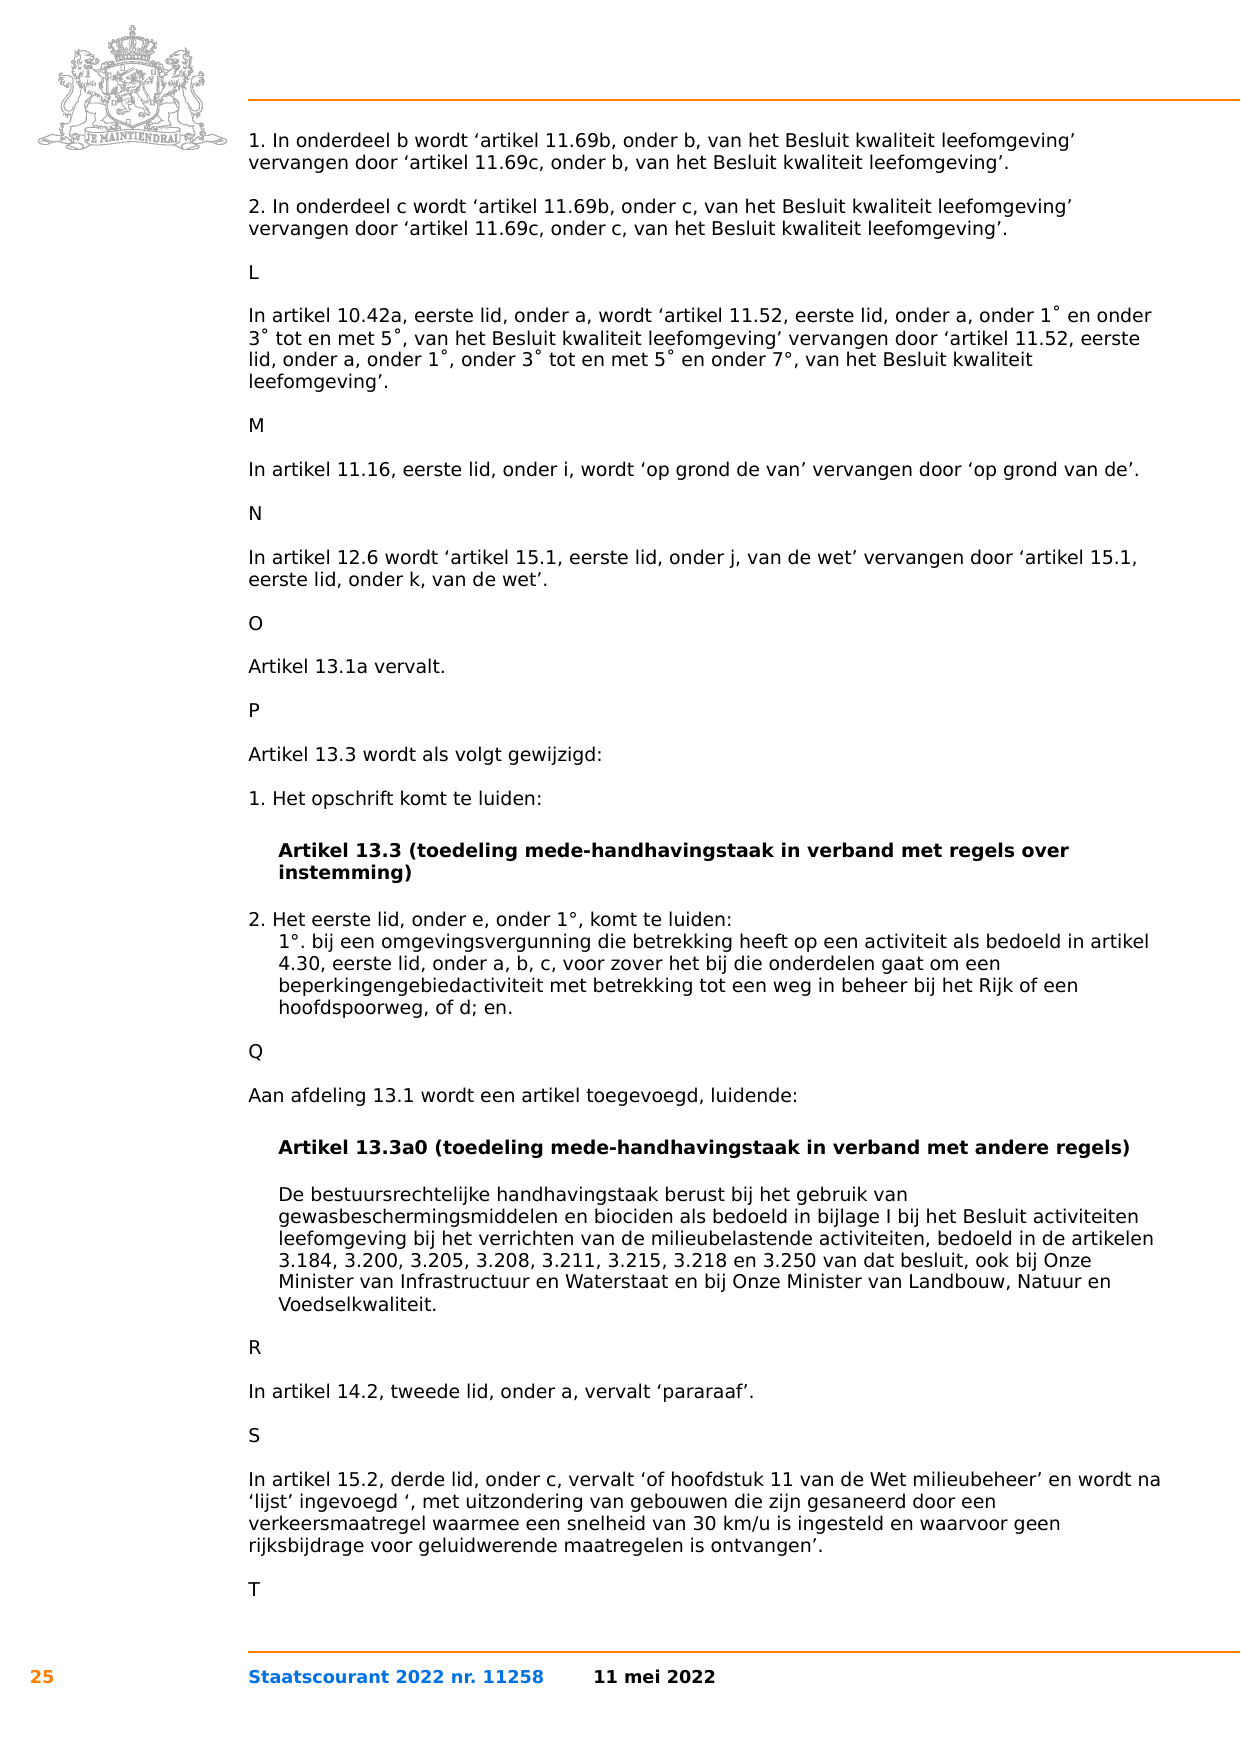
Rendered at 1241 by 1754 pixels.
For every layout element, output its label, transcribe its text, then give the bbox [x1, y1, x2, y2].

text 2. Het eerste lid, onder e, onder 1°, komt te luiden: [248, 909, 1163, 931]
text In artikel 11.16, eerste lid, onder i, wordt ‘op grond de van’ vervangen door ‘op grond van de’. [248, 459, 1163, 481]
text Artikel 13.1a vervalt. [248, 656, 1163, 678]
text T [248, 1579, 1163, 1601]
text 1. In onderdeel b wordt ‘artikel 11.69b, onder b, van het Besluit kwaliteit leefomgeving’ vervangen door ‘artikel 11.69c, onder b, van het Besluit kwaliteit leefomgeving’. [248, 130, 1163, 174]
text Q [248, 1041, 1163, 1063]
text In artikel 10.42a, eerste lid, onder a, wordt ‘artikel 11.52, eerste lid, onder a, onder 1˚ en onder 3˚ tot en met 5˚, van het Besluit kwaliteit leefomgeving’ vervangen door ‘artikel 11.52, eerste lid, onder a, onder 1˚, onder 3˚ tot en met 5˚ en onder 7°, van het Besluit kwaliteit leefomgeving’. [248, 305, 1163, 393]
text S [248, 1425, 1163, 1447]
subtitle Artikel 13.3a0 (toedeling mede-handhavingstaak in verband met andere regels) [278, 1137, 1163, 1158]
text In artikel 12.6 wordt ‘artikel 15.1, eerste lid, onder j, van de wet’ vervangen door ‘artikel 15.1, eerste lid, onder k, van de wet’. [248, 547, 1163, 591]
text O [248, 613, 1163, 634]
text De bestuursrechtelijke handhavingstaak berust bij het gebruik van gewasbeschermingsmiddelen en biociden als bedoeld in bijlage I bij het Besluit activiteiten leefomgeving bij het verrichten van de milieubelastende activiteiten, bedoeld in de artikelen 3.184, 3.200, 3.205, 3.208, 3.211, 3.215, 3.218 en 3.250 van dat besluit, ook bij Onze Minister van Infrastructuur en Waterstaat en bij Onze Minister van Landbouw, Natuur en Voedselkwaliteit. [278, 1183, 1163, 1315]
text M [248, 415, 1163, 437]
picture [38, 25, 227, 150]
text In artikel 15.2, derde lid, onder c, vervalt ‘of hoofdstuk 11 van de Wet milieubeheer’ en wordt na ‘lijst’ ingevoegd ‘, met uitzondering van gebouwen die zijn gesaneerd door een verkeersmaatregel waarmee een snelheid van 30 km/u is ingesteld en waarvoor geen rijksbijdrage voor geluidwerende maatregelen is ontvangen’. [248, 1469, 1163, 1557]
subtitle Artikel 13.3 (toedeling mede-handhavingstaak in verband met regels over instemming) [278, 840, 1163, 884]
text P [248, 700, 1163, 722]
text Artikel 13.3 wordt als volgt gewijzigd: [248, 744, 1163, 766]
text 2. In onderdeel c wordt ‘artikel 11.69b, onder c, van het Besluit kwaliteit leefomgeving’ vervangen door ‘artikel 11.69c, onder c, van het Besluit kwaliteit leefomgeving’. [248, 196, 1163, 240]
text N [248, 503, 1163, 525]
text Aan afdeling 13.1 wordt een artikel toegevoegd, luidende: [248, 1084, 1163, 1107]
text In artikel 14.2, tweede lid, onder a, vervalt ‘pararaaf’. [248, 1381, 1163, 1403]
text 1. Het opschrift komt te luiden: [248, 788, 1163, 810]
text L [248, 262, 1163, 283]
text 1°. bij een omgevingsvergunning die betrekking heeft op een activiteit als bedoeld in artikel 4.30, eerste lid, onder a, b, c, voor zover het bij die onderdelen gaat om een beperkingengebiedactiviteit met betrekking tot een weg in beheer bij het Rijk of een hoofdspoorweg, of d; en. [278, 931, 1163, 1019]
text R [248, 1337, 1163, 1359]
